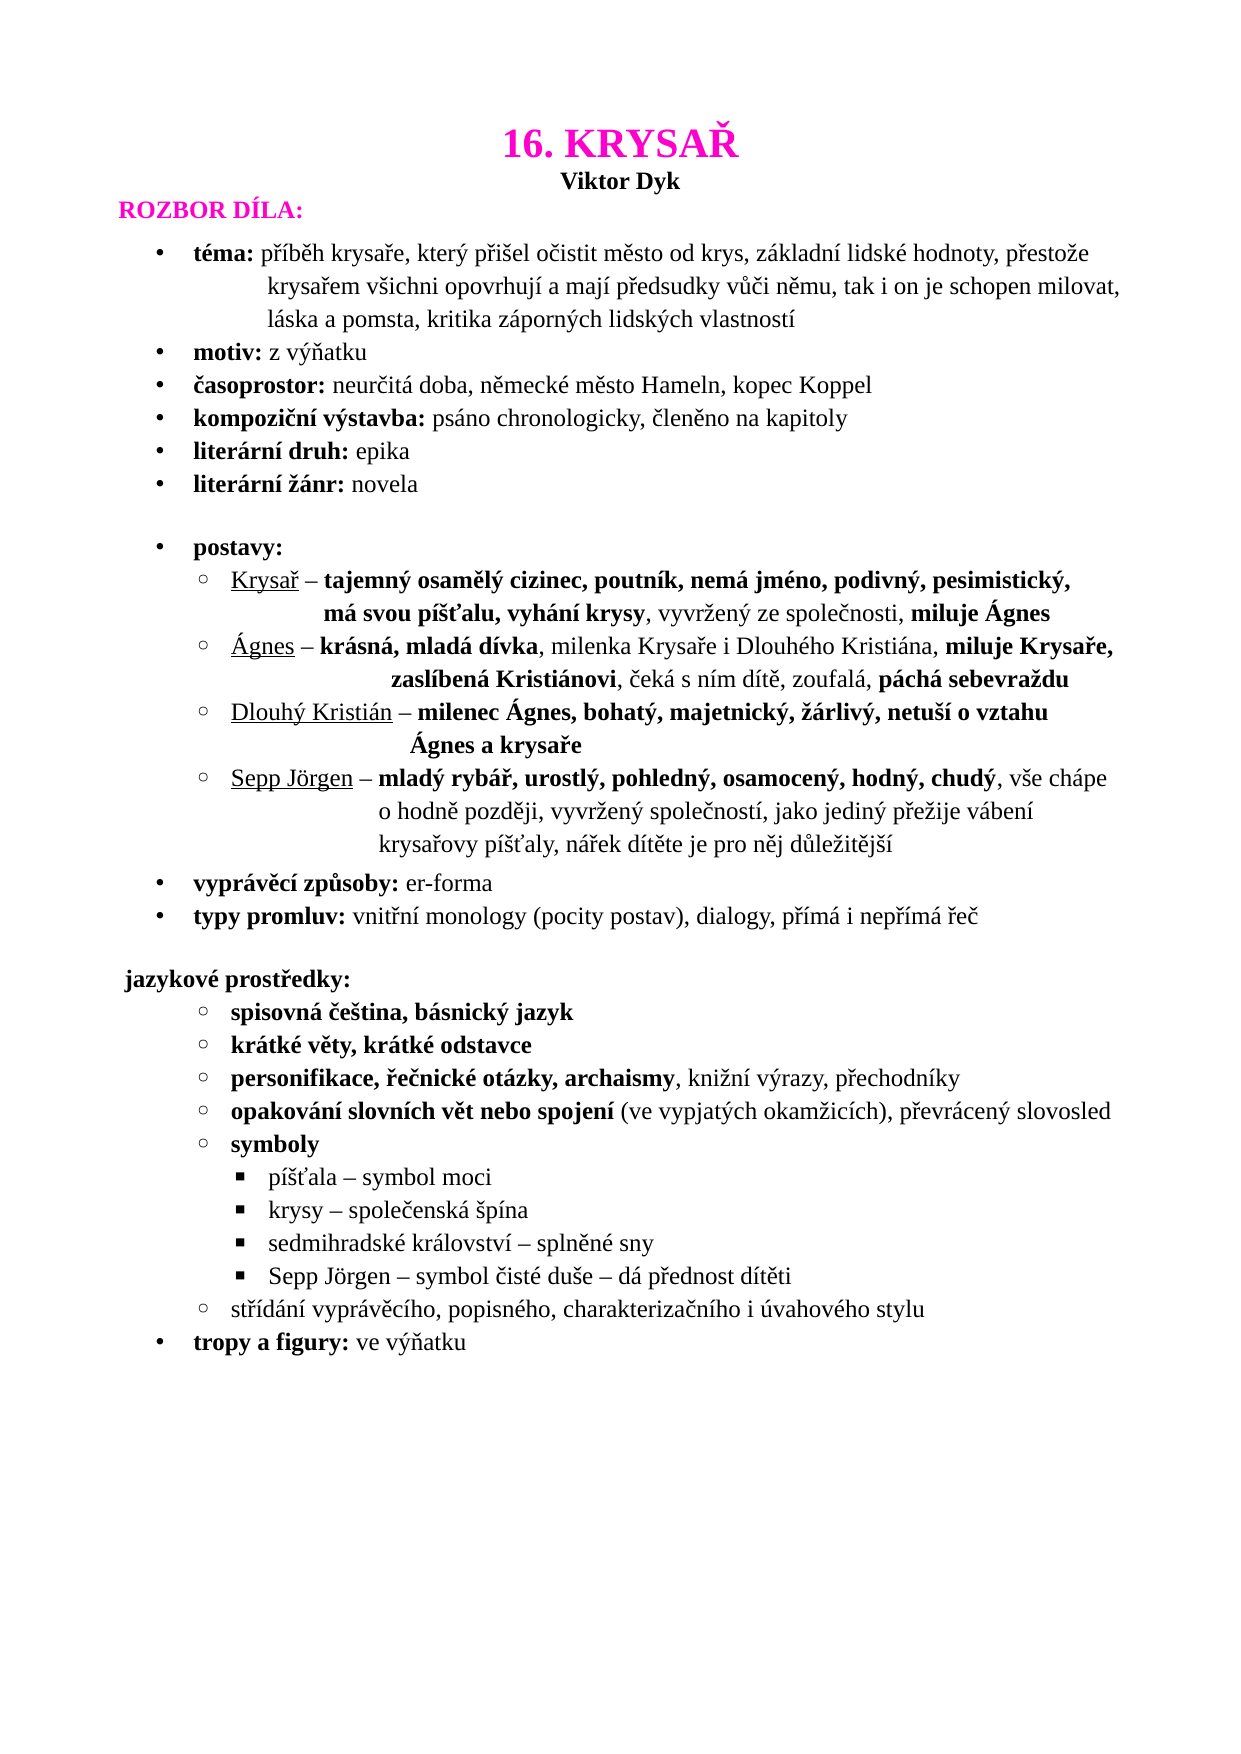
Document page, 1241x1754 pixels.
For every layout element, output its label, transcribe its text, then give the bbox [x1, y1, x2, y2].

list krátké věty, krátké odstavce [193, 1030, 1122, 1058]
list časoprostor: neurčitá doba, německé město Hameln, kopec Koppel [156, 370, 1122, 399]
list kompoziční výstavba: psáno chronologicky, členěno na kapitoly [156, 403, 1122, 432]
list postavy: [156, 532, 1122, 561]
list píšťala – symbol moci [231, 1162, 1122, 1191]
list téma: příběh krysaře, který přišel očistit město od krys, základní lidské hodnoty, přestože krysařem všichni opovrhují a mají předsudky vůči němu, tak i on je schopen milovat, láska a pomsta, kritika záporných lidských vlastností [156, 238, 1122, 333]
list Dlouhý Kristián – milenec Ágnes, bohatý, majetnický, žárlivý, netuší o vztahu Ágnes a krysaře [193, 697, 1122, 759]
text jazykové prostředky: [118, 964, 1122, 992]
list motiv: z výňatku [156, 337, 1122, 366]
list personifikace, řečnické otázky, archaismy, knižní výrazy, přechodníky [193, 1063, 1122, 1091]
list Krysař – tajemný osamělý cizinec, poutník, nemá jméno, podivný, pesimistický, má svou píšťalu, vyhání krysy, vyvržený ze společnosti, miluje Ágnes [193, 565, 1122, 627]
list literární žánr: novela [156, 469, 1122, 498]
list Sepp Jörgen – mladý rybář, urostlý, pohledný, osamocený, hodný, chudý, vše chápe o hodně později, vyvržený společností, jako jediný přežije vábení krysařovy píšťaly, nářek dítěte je pro něj důležitější [193, 763, 1122, 858]
list Ágnes – krásná, mladá dívka, milenka Krysaře i Dlouhého Kristiána, miluje Krysaře, zaslíbená Kristiánovi, čeká s ním dítě, zoufalá, páchá sebevraždu [193, 631, 1122, 693]
list literární druh: epika [156, 436, 1122, 465]
list opakování slovních vět nebo spojení (ve vypjatých okamžicích), převrácený slovosled [193, 1096, 1122, 1124]
list sedmihradské království – splněné sny [231, 1228, 1122, 1257]
list symboly [193, 1129, 1122, 1157]
list tropy a figury: ve výňatku [156, 1327, 1122, 1356]
list střídání vyprávěcího, popisného, charakterizačního i úvahového stylu [193, 1294, 1122, 1323]
list vyprávěcí způsoby: er-forma [156, 868, 1122, 897]
list spisovná čeština, básnický jazyk [193, 997, 1122, 1025]
list typy promluv: vnitřní monology (pocity postav), dialogy, přímá i nepřímá řeč [156, 901, 1122, 930]
list krysy – společenská špína [231, 1195, 1122, 1223]
text 16. KRYSAŘ [118, 118, 1122, 166]
text ROZBOR DÍLA: [118, 195, 1122, 223]
list Sepp Jörgen – symbol čisté duše – dá přednost dítěti [231, 1261, 1122, 1289]
text Viktor Dyk [118, 166, 1122, 195]
